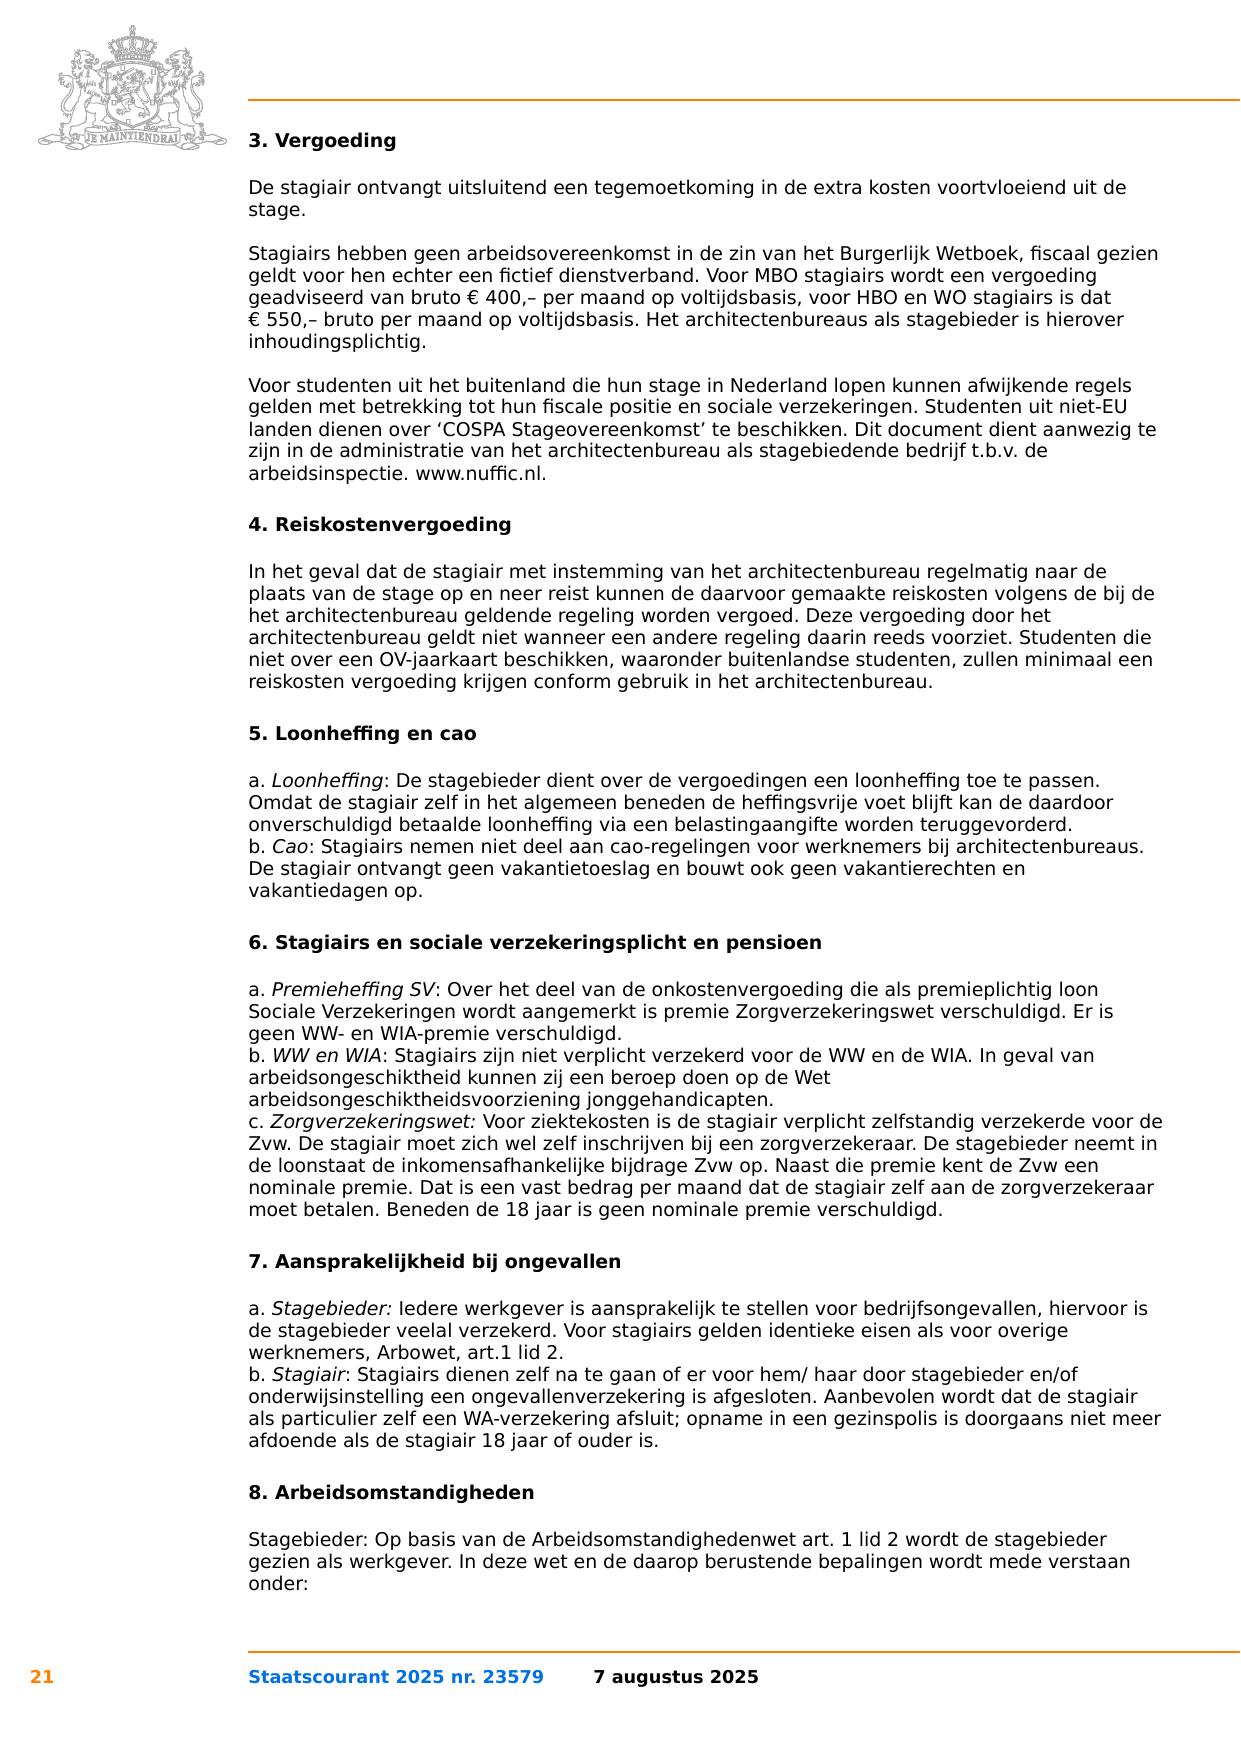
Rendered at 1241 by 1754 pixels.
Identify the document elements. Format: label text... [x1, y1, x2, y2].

subtitle 5. Loonheffing en cao [248, 723, 1163, 745]
text De stagiair ontvangt uitsluitend een tegemoetkoming in de extra kosten voortvloeiend uit de stage. [248, 177, 1163, 221]
text a. Stagebieder: Iedere werkgever is aansprakelijk te stellen voor bedrijfsongevallen, hiervoor is de stagebieder veelal verzekerd. Voor stagiairs gelden identieke eisen als voor overige werknemers, Arbowet, art.1 lid 2. [248, 1298, 1163, 1364]
text a. Loonheffing: De stagebieder dient over de vergoedingen een loonheffing toe te passen. Omdat de stagiair zelf in het algemeen beneden de heffingsvrije voet blijft kan de daardoor onverschuldigd betaalde loonheffing via een belastingaangifte worden teruggevorderd. [248, 770, 1163, 836]
text c. Zorgverzekeringswet: Voor ziektekosten is de stagiair verplicht zelfstandig verzekerde voor de Zvw. De stagiair moet zich wel zelf inschrijven bij een zorgverzekeraar. De stagebieder neemt in de loonstaat de inkomensafhankelijke bijdrage Zvw op. Naast die premie kent de Zvw een nominale premie. Dat is een vast bedrag per maand dat de stagiair zelf aan de zorgverzekeraar moet betalen. Beneden de 18 jaar is geen nominale premie verschuldigd. [248, 1111, 1163, 1221]
text b. Stagiair: Stagiairs dienen zelf na te gaan of er voor hem/ haar door stagebieder en/of onderwijsinstelling een ongevallenverzekering is afgesloten. Aanbevolen wordt dat de stagiair als particulier zelf een WA-verzekering afsluit; opname in een gezinspolis is doorgaans niet meer afdoende als de stagiair 18 jaar of ouder is. [248, 1364, 1163, 1452]
subtitle 6. Stagiairs en sociale verzekeringsplicht en pensioen [248, 932, 1163, 954]
subtitle 7. Aansprakelijkheid bij ongevallen [248, 1251, 1163, 1273]
text b. WW en WIA: Stagiairs zijn niet verplicht verzekerd voor de WW en de WIA. In geval van arbeidsongeschiktheid kunnen zij een beroep doen op de Wet arbeidsongeschiktheidsvoorziening jonggehandicapten. [248, 1045, 1163, 1111]
text a. Premieheffing SV: Over het deel van de onkostenvergoeding die als premieplichtig loon Sociale Verzekeringen wordt aangemerkt is premie Zorgverzekeringswet verschuldigd. Er is geen WW- en WIA-premie verschuldigd. [248, 979, 1163, 1045]
subtitle 4. Reiskostenvergoeding [248, 514, 1163, 536]
text Stagebieder: Op basis van de Arbeidsomstandighedenwet art. 1 lid 2 wordt de stagebieder gezien als werkgever. In deze wet en de daarop berustende bepalingen wordt mede verstaan onder: [248, 1529, 1163, 1594]
subtitle 8. Arbeidsomstandigheden [248, 1482, 1163, 1504]
text Voor studenten uit het buitenland die hun stage in Nederland lopen kunnen afwijkende regels gelden met betrekking tot hun fiscale positie en sociale verzekeringen. Studenten uit niet-EU landen dienen over ‘COSPA Stageovereenkomst’ te beschikken. Dit document dient aanwezig te zijn in de administratie van het architectenbureau als stagebiedende bedrijf t.b.v. de arbeidsinspectie. www.nuffic.nl. [248, 374, 1163, 484]
text b. Cao: Stagiairs nemen niet deel aan cao-regelingen voor werknemers bij architectenbureaus. De stagiair ontvangt geen vakantietoeslag en bouwt ook geen vakantierechten en vakantiedagen op. [248, 836, 1163, 902]
text In het geval dat de stagiair met instemming van het architectenbureau regelmatig naar de plaats van de stage op en neer reist kunnen de daarvoor gemaakte reiskosten volgens de bij de het architectenbureau geldende regeling worden vergoed. Deze vergoeding door het architectenbureau geldt niet wanneer een andere regeling daarin reeds voorziet. Studenten die niet over een OV-jaarkaart beschikken, waaronder buitenlandse studenten, zullen minimaal een reiskosten vergoeding krijgen conform gebruik in het architectenbureau. [248, 561, 1163, 693]
subtitle 3. Vergoeding [248, 130, 1163, 152]
text Stagiairs hebben geen arbeidsovereenkomst in de zin van het Burgerlijk Wetboek, fiscaal gezien geldt voor hen echter een fictief dienstverband. Voor MBO stagiairs wordt een vergoeding geadviseerd van bruto € 400,– per maand op voltijdsbasis, voor HBO en WO stagiairs is dat € 550,– bruto per maand op voltijdsbasis. Het architectenbureaus als stagebieder is hierover inhoudingsplichtig. [248, 243, 1163, 353]
picture [38, 25, 227, 150]
